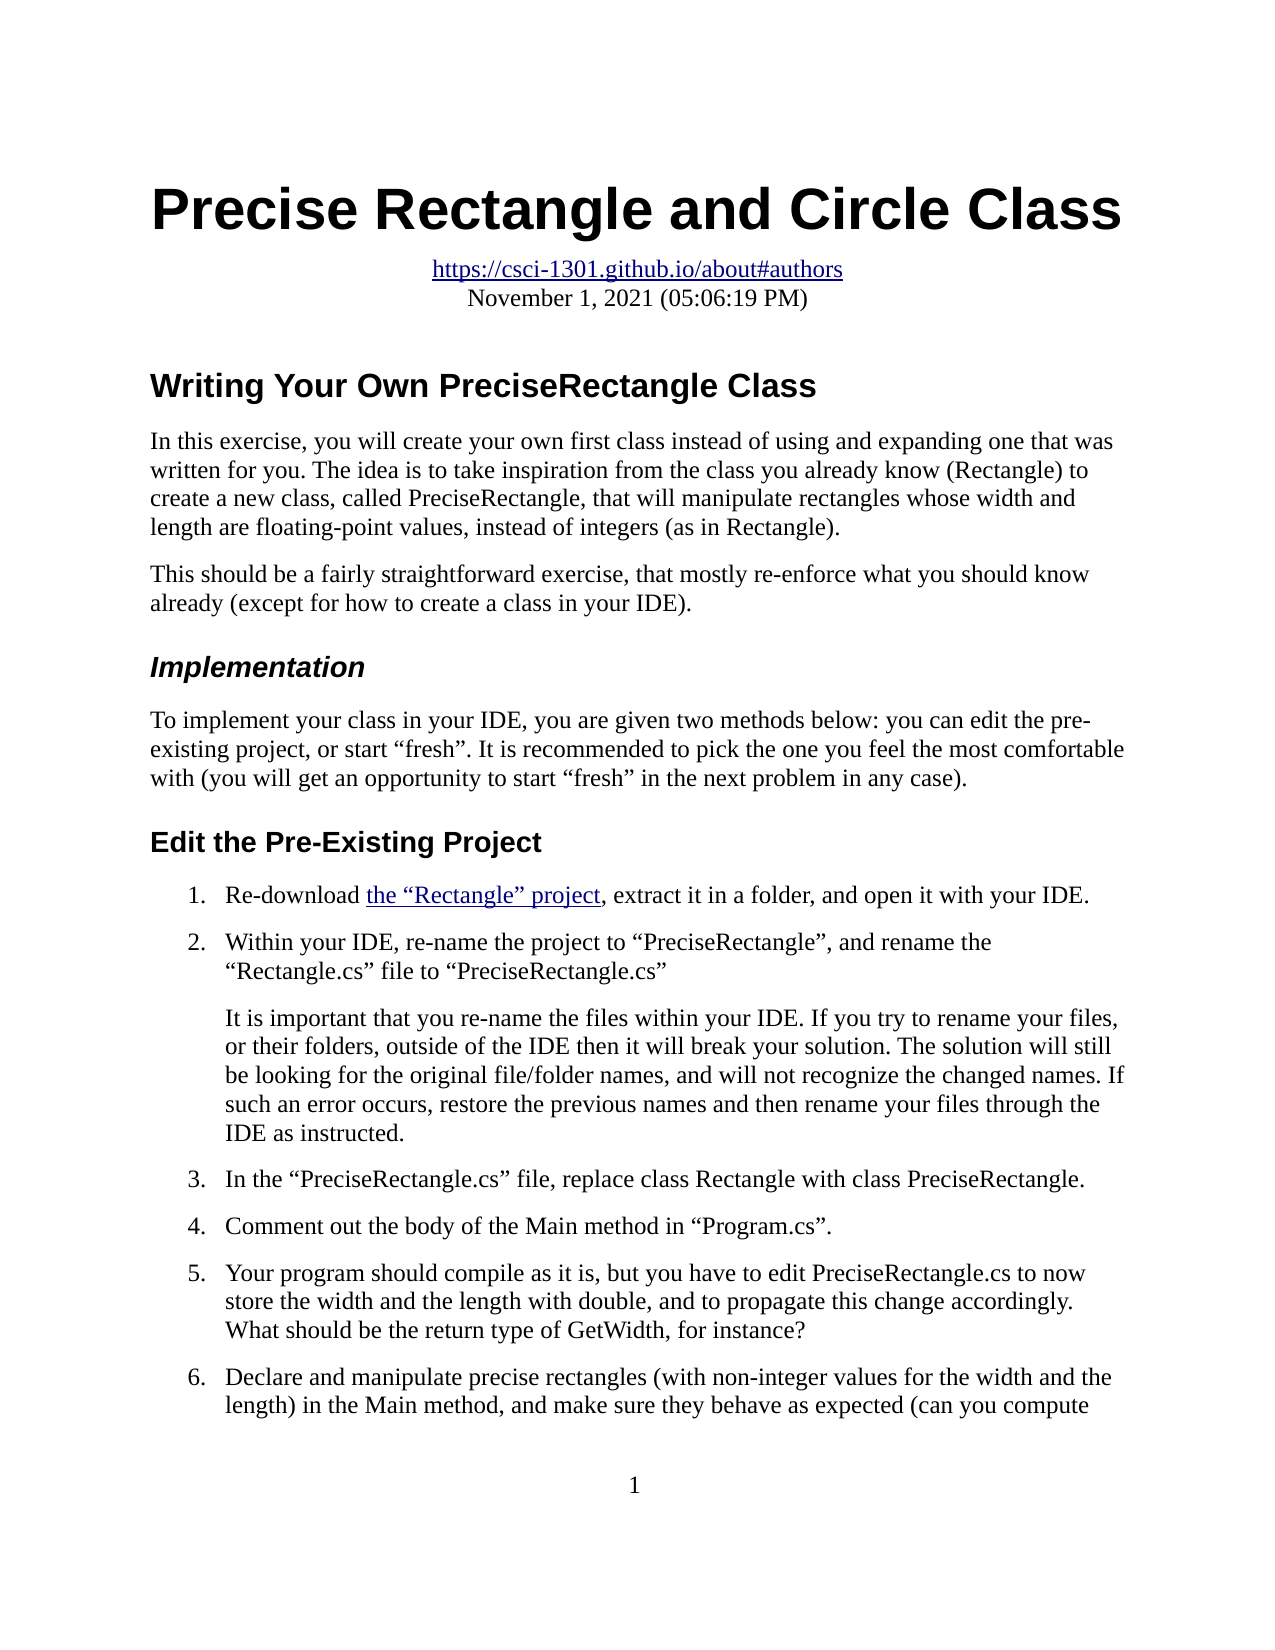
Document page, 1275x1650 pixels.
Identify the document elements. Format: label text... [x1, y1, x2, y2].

list It is important that you re-name the files within your IDE. If you try to rename your files, or their folders, outside of the IDE then it will break your solution. The solution will still be looking for the original file/folder names, and will not recognize the changed names. If such an error occurs, restore the previous names and then rename your files through the IDE as instructed. [187, 1003, 1125, 1146]
subtitle Edit the Pre-Existing Project [150, 826, 1125, 859]
list Within your IDE, re-name the project to “PreciseRectangle”, and rename the “Rectangle.cs” file to “PreciseRectangle.cs” [187, 927, 1125, 985]
list Declare and manipulate precise rectangles (with non-integer values for the width and the length) in the Main method, and make sure they behave as expected (can you compute [187, 1362, 1125, 1419]
list Comment out the body of the Main method in “Program.cs”. [187, 1211, 1125, 1240]
text In this exercise, you will create your own first class instead of using and expanding one that was written for you. The idea is to take inspiration from the class you already know (Rectangle) to create a new class, called PreciseRectangle, that will manipulate rectangles whose width and length are floating-point values, instead of integers (as in Rectangle). [150, 426, 1125, 541]
text November 1, 2021 (05:06:19 PM) [150, 283, 1125, 312]
subtitle Writing Your Own PreciseRectangle Class [150, 366, 1125, 404]
text To implement your class in your IDE, you are given two methods below: you can edit the pre-existing project, or start “fresh”. It is recommended to pick the one you feel the most comfortable with (you will get an opportunity to start “fresh” in the next problem in any case). [150, 705, 1125, 792]
text This should be a fairly straightforward exercise, that mostly re-enforce what you should know already (except for how to create a class in your IDE). [150, 559, 1125, 616]
list In the “PreciseRectangle.cs” file, replace class Rectangle with class PreciseRectangle. [187, 1164, 1125, 1193]
list Your program should compile as it is, but you have to edit PreciseRectangle.cs to now store the width and the length with double, and to propagate this change accordingly. What should be the return type of GetWidth, for instance? [187, 1258, 1125, 1344]
text https://csci-1301.github.io/about#authors [150, 254, 1125, 283]
subtitle Implementation [150, 650, 1125, 684]
list Re-download the “Rectangle” project, extract it in a folder, and open it with your IDE. [187, 881, 1125, 909]
title Precise Rectangle and Circle Class [150, 175, 1125, 242]
